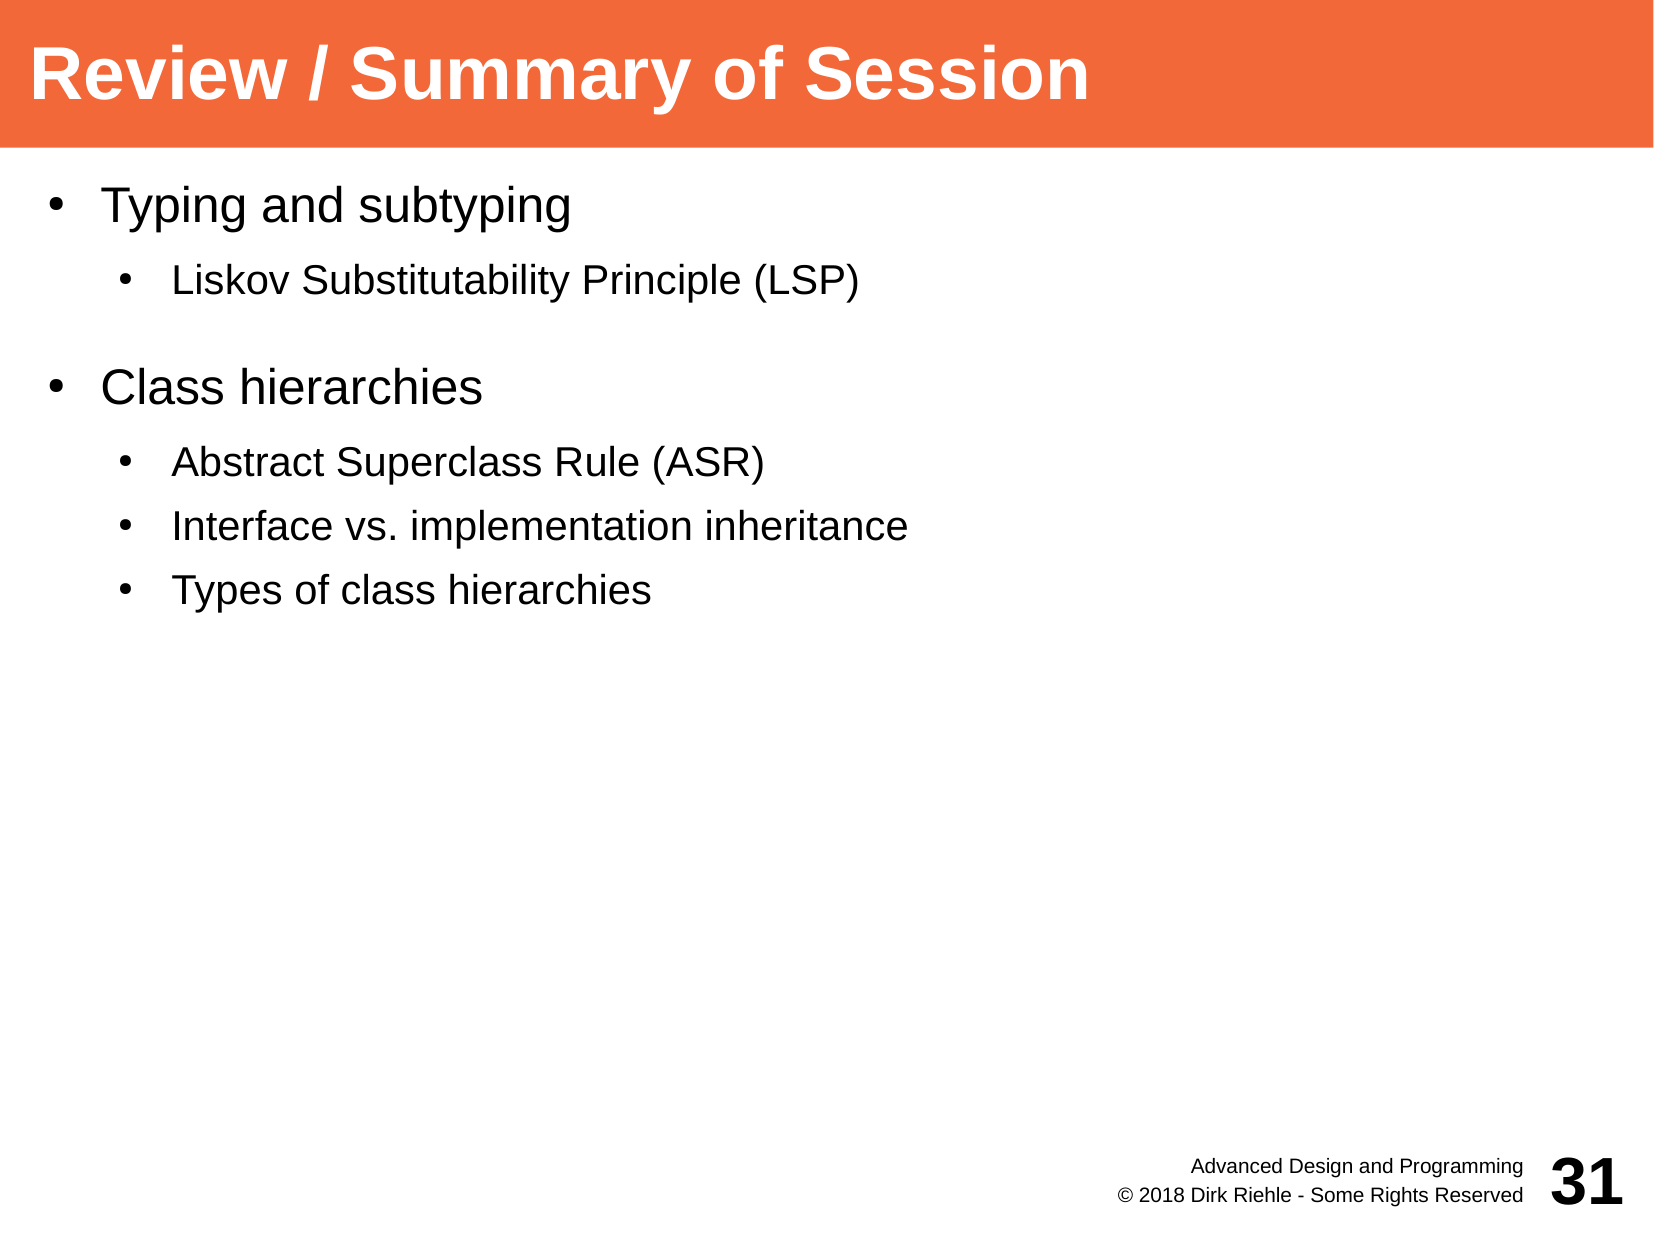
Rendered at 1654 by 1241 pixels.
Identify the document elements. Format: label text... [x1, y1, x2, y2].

title Review / Summary of Session [0, 0, 1654, 148]
list Typing and subtyping Liskov Substitutability Principle (LSP) Class hierarchies Abstract Superclass Rule (ASR) Interface vs. implementation inheritance Types of class hierarchies [29, 177, 1625, 1063]
